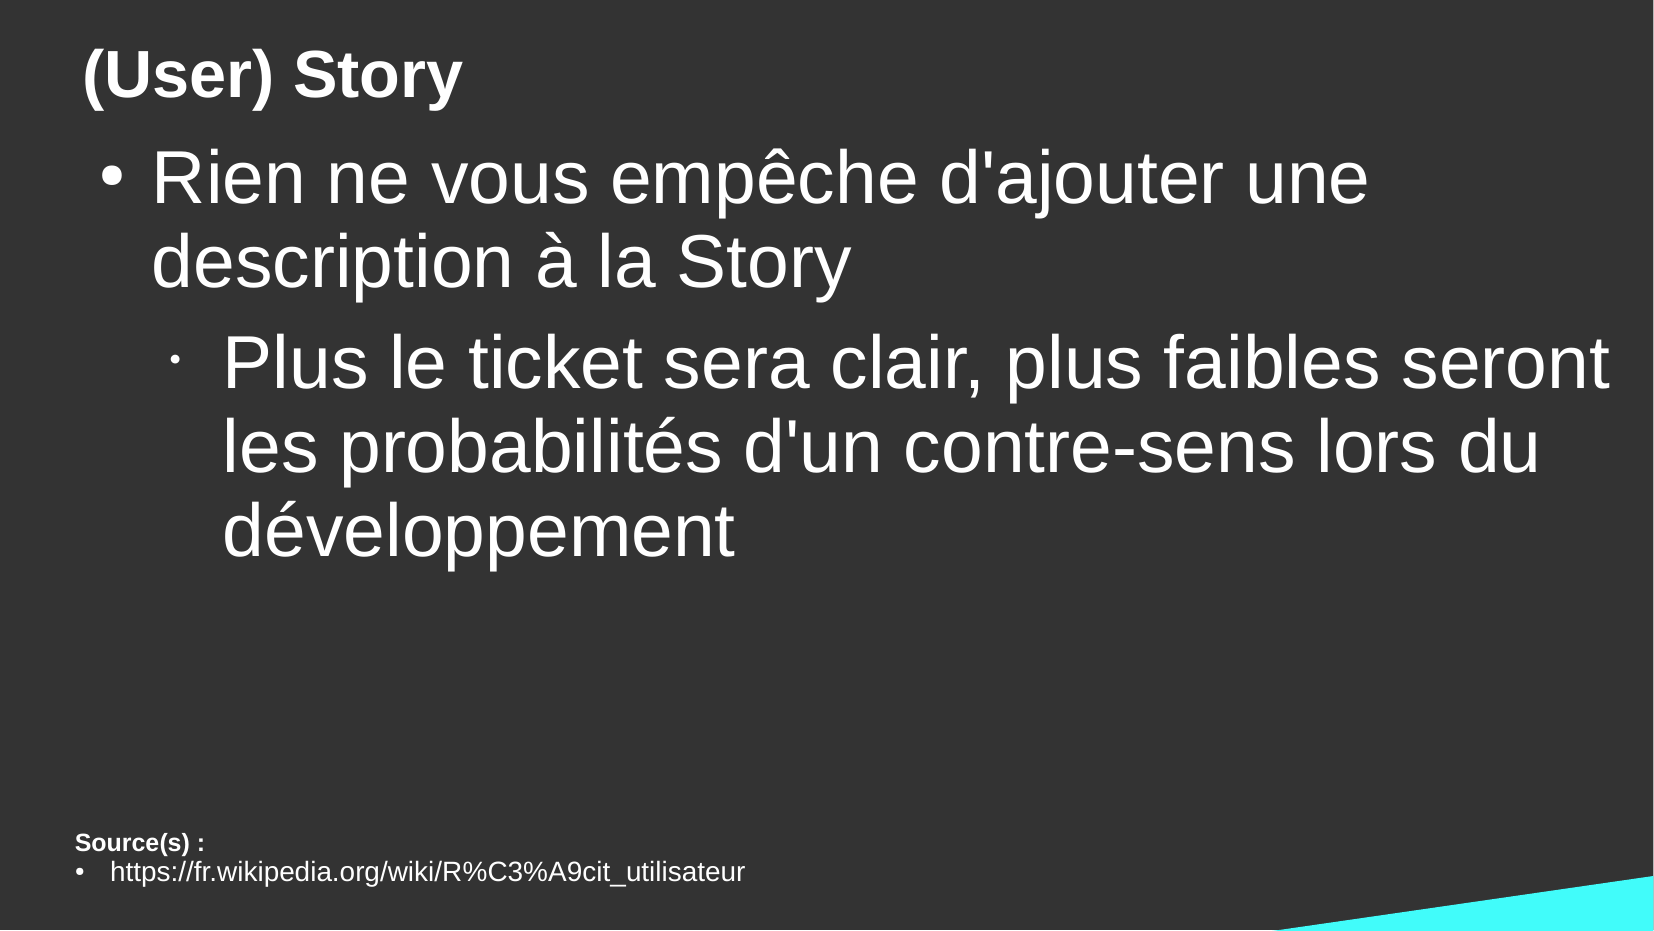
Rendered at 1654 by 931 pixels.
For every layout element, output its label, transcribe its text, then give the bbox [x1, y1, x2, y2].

title (User) Story [82, 37, 1571, 122]
text_box Source(s) : https://fr.wikipedia.org/wiki/R%C3%A9cit_utilisateur [60, 821, 1546, 921]
text_box [1272, 875, 1654, 931]
list Rien ne vous empêche d'ajouter une description à la Story Plus le ticket sera clair, plus faibles seront les probabilités d'un contre-sens lors du développement [80, 135, 1620, 777]
